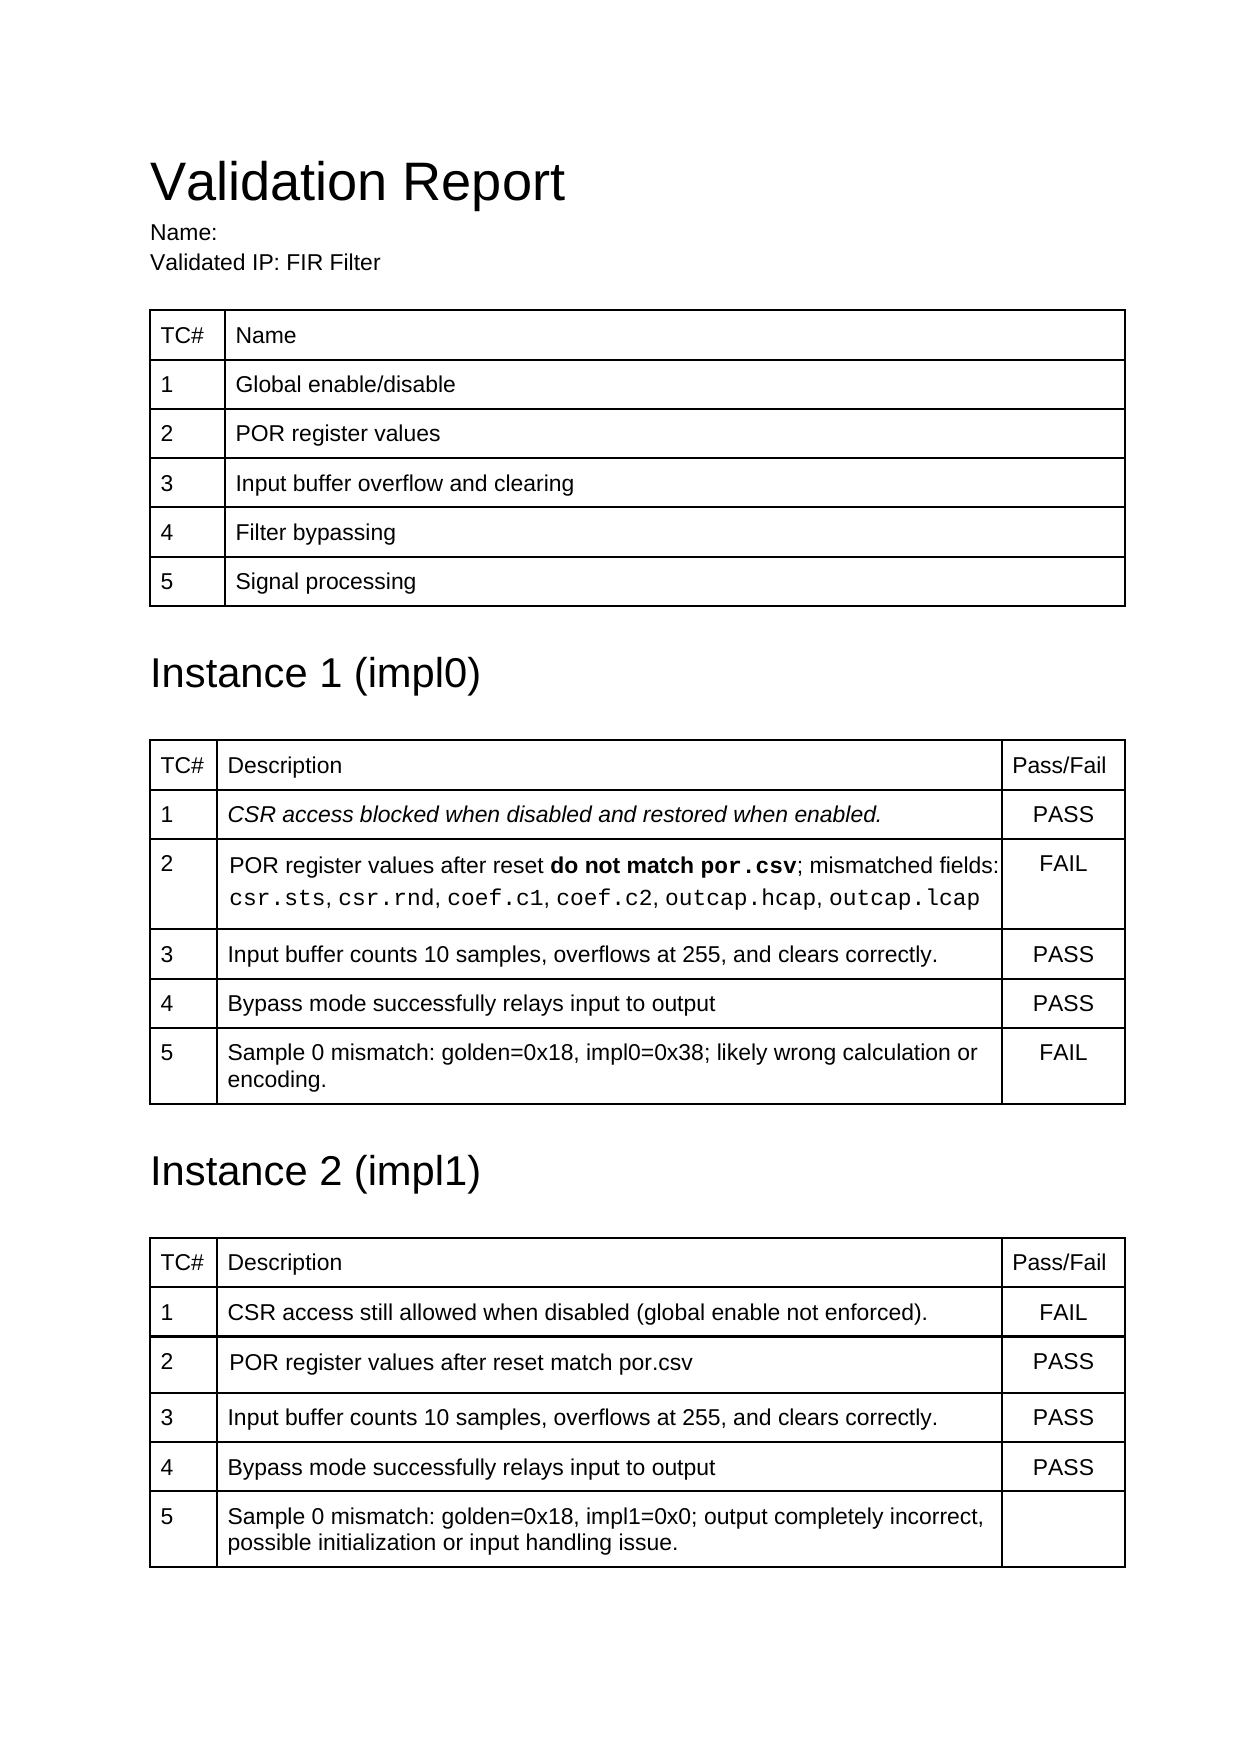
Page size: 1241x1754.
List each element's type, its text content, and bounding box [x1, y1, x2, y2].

table_cell POR register values [226, 410, 1124, 457]
table_cell FAIL [1003, 1288, 1124, 1335]
table_header Description [218, 1239, 1001, 1286]
text Name: [150, 218, 1090, 245]
table_cell PASS [1003, 1443, 1124, 1490]
table_cell 3 [151, 930, 216, 977]
table_cell 5 [151, 1492, 216, 1566]
table_cell Input buffer counts 10 samples, overflows at 255, and clears correctly. [218, 1394, 1001, 1441]
table_cell Global enable/disable [226, 361, 1124, 408]
table_cell Input buffer overflow and clearing [226, 459, 1124, 506]
table_cell Bypass mode successfully relays input to output [218, 980, 1001, 1027]
table_cell Bypass mode successfully relays input to output [218, 1443, 1001, 1490]
table_cell 2 [151, 1338, 216, 1392]
table_header Description [218, 741, 1001, 788]
table_cell 1 [151, 1288, 216, 1335]
table_cell Sample 0 mismatch: golden=0x18, impl0=0x38; likely wrong calculation or encoding. [218, 1029, 1001, 1102]
table_cell FAIL [1003, 840, 1124, 928]
table_cell FAIL [1003, 1029, 1124, 1102]
table_cell PASS [1003, 1338, 1124, 1392]
table_cell CSR access blocked when disabled and restored when enabled. [218, 791, 1001, 838]
table_cell PASS [1003, 791, 1124, 838]
table_cell 2 [151, 840, 216, 928]
table_cell [1003, 1492, 1124, 1566]
table_cell Sample 0 mismatch: golden=0x18, impl1=0x0; output completely incorrect, possible initialization or input handling issue. [218, 1492, 1001, 1566]
table_cell [218, 1338, 1001, 1392]
table_cell 5 [151, 1029, 216, 1102]
subtitle Instance 2 (impl1) [150, 1146, 1090, 1194]
table_header POR register values after reset match por.csv [228, 1348, 1001, 1381]
table_cell 4 [151, 1443, 216, 1490]
table_header Name [226, 311, 1124, 358]
subtitle Instance 1 (impl0) [150, 648, 1090, 696]
table_header Pass/Fail [1003, 1239, 1124, 1286]
table_cell 3 [151, 1394, 216, 1441]
table_header TC# [151, 1239, 216, 1286]
table_header TC# [151, 741, 216, 788]
table_cell 2 [151, 410, 224, 457]
table_cell CSR access still allowed when disabled (global enable not enforced). [218, 1288, 1001, 1335]
table_header Pass/Fail [1003, 741, 1124, 788]
table_cell PASS [1003, 930, 1124, 977]
table_cell Input buffer counts 10 samples, overflows at 255, and clears correctly. [218, 930, 1001, 977]
text Validated IP: FIR Filter [150, 249, 1090, 275]
table_header TC# [151, 311, 224, 358]
table_cell Filter bypassing [226, 508, 1124, 556]
table_cell 5 [151, 558, 224, 605]
title Validation Report [150, 150, 1090, 212]
table_cell 3 [151, 459, 224, 506]
table_cell 1 [151, 361, 224, 408]
table_cell PASS [1003, 1394, 1124, 1441]
table_cell 4 [151, 508, 224, 556]
table_cell 1 [151, 791, 216, 838]
table_cell 4 [151, 980, 216, 1027]
table_cell [218, 840, 1001, 928]
table_cell Signal processing [226, 558, 1124, 605]
table_cell PASS [1003, 980, 1124, 1027]
table_header POR register values after reset do not match por.csv; mismatched fields: csr.sts, csr.rnd, coef.c1, coef.c2, outcap.hcap, outcap.lcap [228, 850, 1001, 918]
